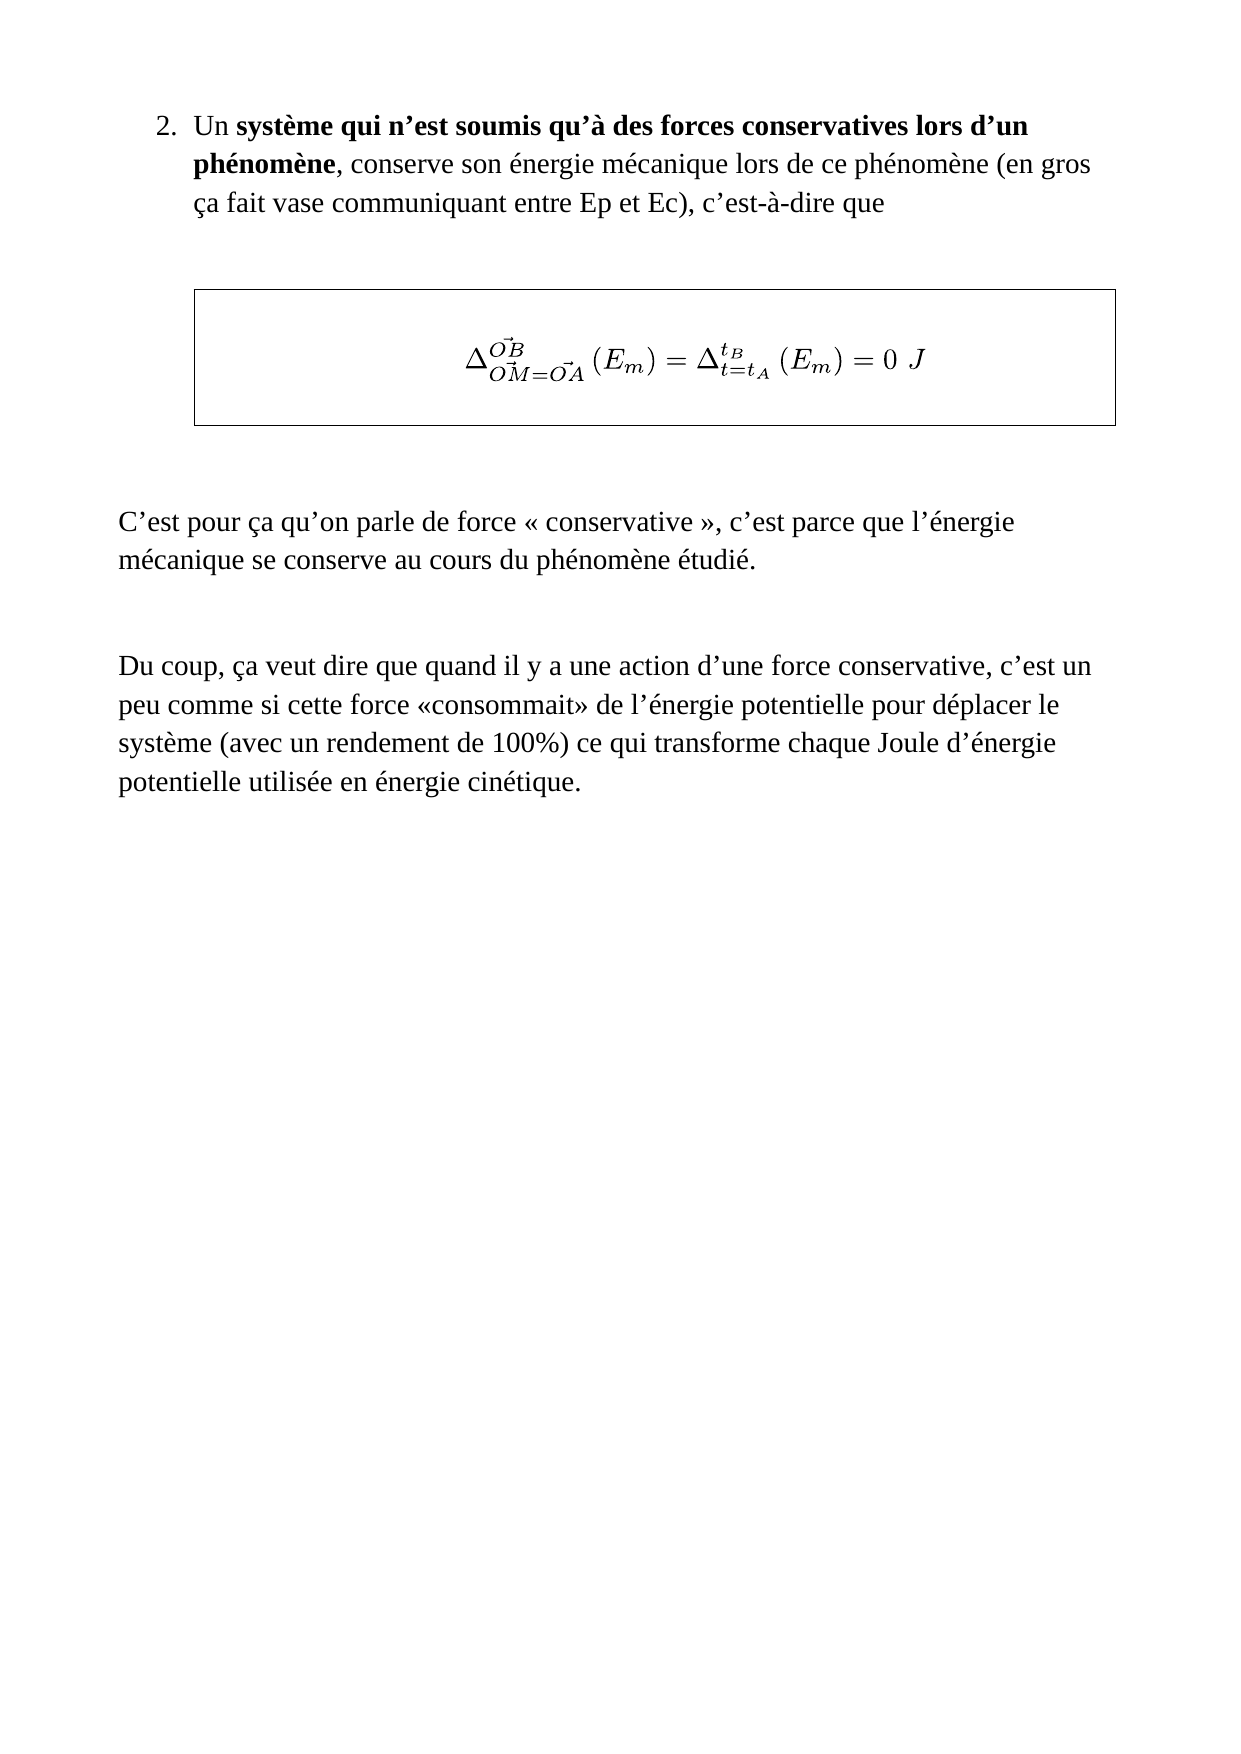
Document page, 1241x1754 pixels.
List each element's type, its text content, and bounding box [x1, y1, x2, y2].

text Du coup, ça veut dire que quand il y a une action d’une force conservative, c’est un peu comme si cette force «consommait» de l’énergie potentielle pour déplacer le système (avec un rendement de 100%) ce qui transforme chaque Joule d’énergie potentielle utilisée en énergie cinétique. [118, 648, 1122, 798]
text C’est pour ça qu’on parle de force « conservative », c’est parce que l’énergie mécanique se conserve au cours du phénomène étudié. [118, 504, 1122, 576]
list Un système qui n’est soumis qu’à des forces conservatives lors d’un phénomène, conserve son énergie mécanique lors de ce phénomène (en gros ça fait vase communiquant entre Ep et Ec), c’est-à-dire que [156, 108, 1122, 218]
